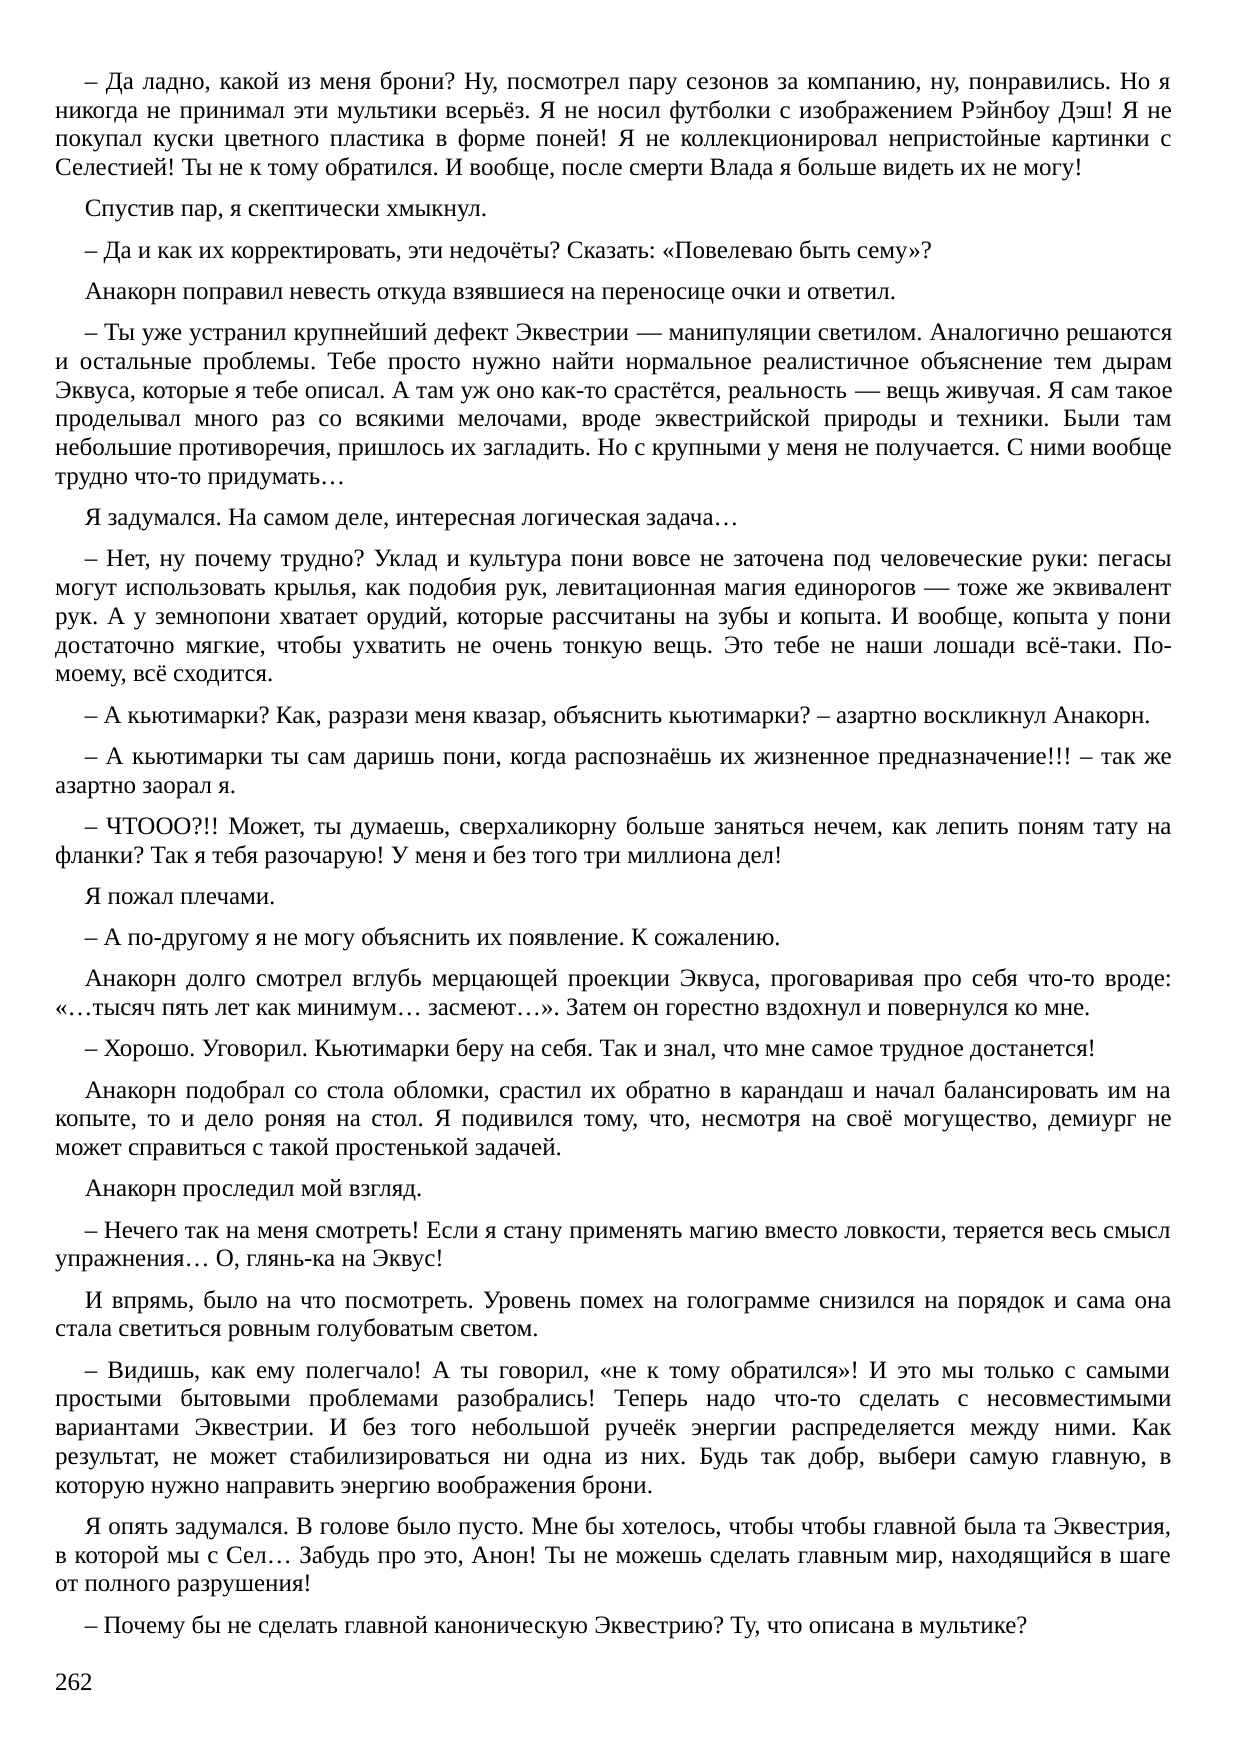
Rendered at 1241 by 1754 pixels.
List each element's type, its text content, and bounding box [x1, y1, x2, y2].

text – Видишь, как ему полегчало! А ты говорил, «не к тому обратился»! И это мы только с самыми простыми бытовыми проблемами разобрались! Теперь надо что-то сделать с несовместимыми вариантами Эквестрии. И без того небольшой ручеёк энергии распределяется между ними. Как результат, не может стабилизироваться ни одна из них. Будь так добр, выбери самую главную, в которую нужно направить энергию воображения брони. [55, 1355, 1173, 1498]
text Я опять задумался. В голове было пусто. Мне бы хотелось, чтобы чтобы главной была та Эквестрия, в которой мы с Сел… Забудь про это, Анон! Ты не можешь сделать главным мир, находящийся в шаге от полного разрушения! [55, 1511, 1173, 1597]
text – Нет, ну почему трудно? Уклад и культура пони вовсе не заточена под человеческие руки: пегасы могут использовать крылья, как подобия рук, левитационная магия единорогов — тоже же эквивалент рук. А у земнопони хватает орудий, которые рассчитаны на зубы и копыта. И вообще, копыта у пони достаточно мягкие, чтобы ухватить не очень тонкую вещь. Это тебе не наши лошади всё-таки. По-моему, всё сходится. [55, 543, 1173, 687]
text – Ты уже устранил крупнейший дефект Эквестрии — манипуляции светилом. Аналогично решаются и остальные проблемы. Тебе просто нужно найти нормальное реалистичное объяснение тем дырам Эквуса, которые я тебе описал. А там уж оно как-то срастётся, реальность — вещь живучая. Я сам такое проделывал много раз со всякими мелочами, вроде эквестрийской природы и техники. Были там небольшие противоречия, пришлось их загладить. Но с крупными у меня не получается. С ними вообще трудно что-то придумать… [55, 317, 1173, 490]
text – Нечего так на меня смотреть! Если я стану применять магию вместо ловкости, теряется весь смысл упражнения… О, глянь-ка на Эквус! [55, 1215, 1173, 1272]
text – Да ладно, какой из меня брони? Ну, посмотрел пару сезонов за компанию, ну, понравились. Но я никогда не принимал эти мультики всерьёз. Я не носил футболки с изображением Рэйнбоу Дэш! Я не покупал куски цветного пластика в форме поней! Я не коллекционировал непристойные картинки с Селестией! Ты не к тому обратился. И вообще, после смерти Влада я больше видеть их не могу! [55, 66, 1173, 181]
text – ЧТООО?!! Может, ты думаешь, сверхаликорну больше заняться нечем, как лепить поням тату на фланки? Так я тебя разочарую! У меня и без того три миллиона дел! [55, 811, 1173, 868]
text – Хорошо. Уговорил. Кьютимарки беру на себя. Так и знал, что мне самое трудное достанется! [55, 1033, 1173, 1062]
text И впрямь, было на что посмотреть. Уровень помех на голограмме снизился на порядок и сама она стала светиться ровным голубоватым светом. [55, 1285, 1173, 1342]
text Анакорн долго смотрел вглубь мерцающей проекции Эквуса, проговаривая про себя что-то вроде: «…тысяч пять лет как минимум… засмеют…». Затем он горестно вздохнул и повернулся ко мне. [55, 963, 1173, 1021]
text – А по-другому я не могу объяснить их появление. К сожалению. [55, 922, 1173, 951]
text – Почему бы не сделать главной каноническую Эквестрию? Ту, что описана в мультике? [55, 1610, 1173, 1638]
text Спустив пар, я скептически хмыкнул. [55, 193, 1173, 222]
text Анакорн подобрал со стола обломки, срастил их обратно в карандаш и начал балансировать им на копыте, то и дело роняя на стол. Я подивился тому, что, несмотря на своё могущество, демиург не может справиться с такой простенькой задачей. [55, 1075, 1173, 1161]
text Я задумался. На самом деле, интересная логическая задача… [55, 502, 1173, 531]
text – А кьютимарки? Как, разрази меня квазар, объяснить кьютимарки? – азартно воскликнул Анакорн. [55, 700, 1173, 728]
text Анакорн проследил мой взгляд. [55, 1173, 1173, 1202]
text Я пожал плечами. [55, 881, 1173, 910]
text – А кьютимарки ты сам даришь пони, когда распознаёшь их жизненное предназначение!!! – так же азартно заорал я. [55, 741, 1173, 798]
text – Да и как их корректировать, эти недочёты? Сказать: «Повелеваю быть сему»? [55, 235, 1173, 263]
text Анакорн поправил невесть откуда взявшиеся на переносице очки и ответил. [55, 276, 1173, 305]
